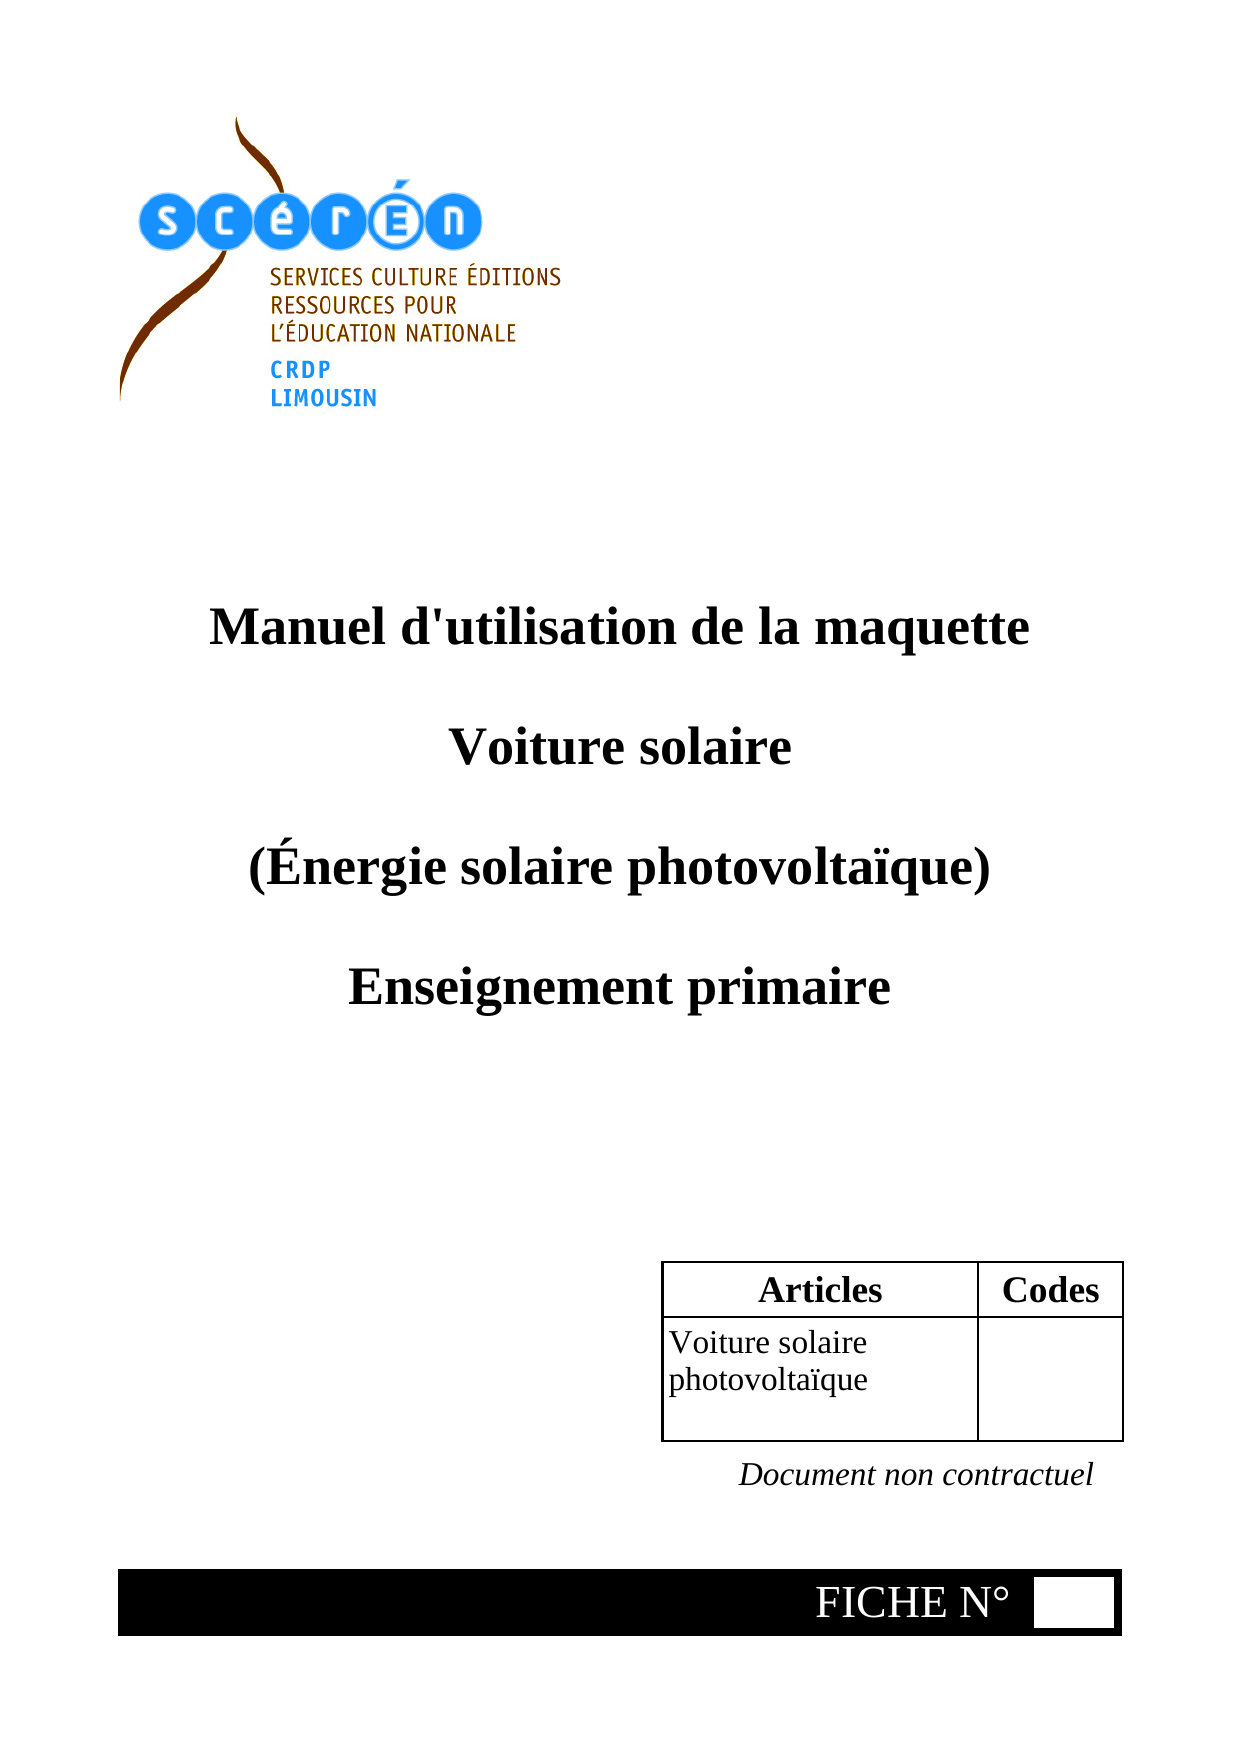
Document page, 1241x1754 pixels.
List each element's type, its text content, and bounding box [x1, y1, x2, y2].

text Manuel d'utilisation de la maquette [118, 596, 1122, 656]
table_header Articles [664, 1263, 977, 1316]
picture [119, 117, 570, 412]
table_header Codes [979, 1263, 1122, 1316]
text Enseignement primaire [118, 956, 1122, 1016]
table_cell Voiture solaire photovoltaïque [664, 1318, 977, 1440]
text Document non contractuel [118, 1456, 1122, 1493]
text Voiture solaire [118, 716, 1122, 776]
table_cell [979, 1318, 1122, 1440]
text (Énergie solaire photovoltaïque) [118, 836, 1122, 896]
